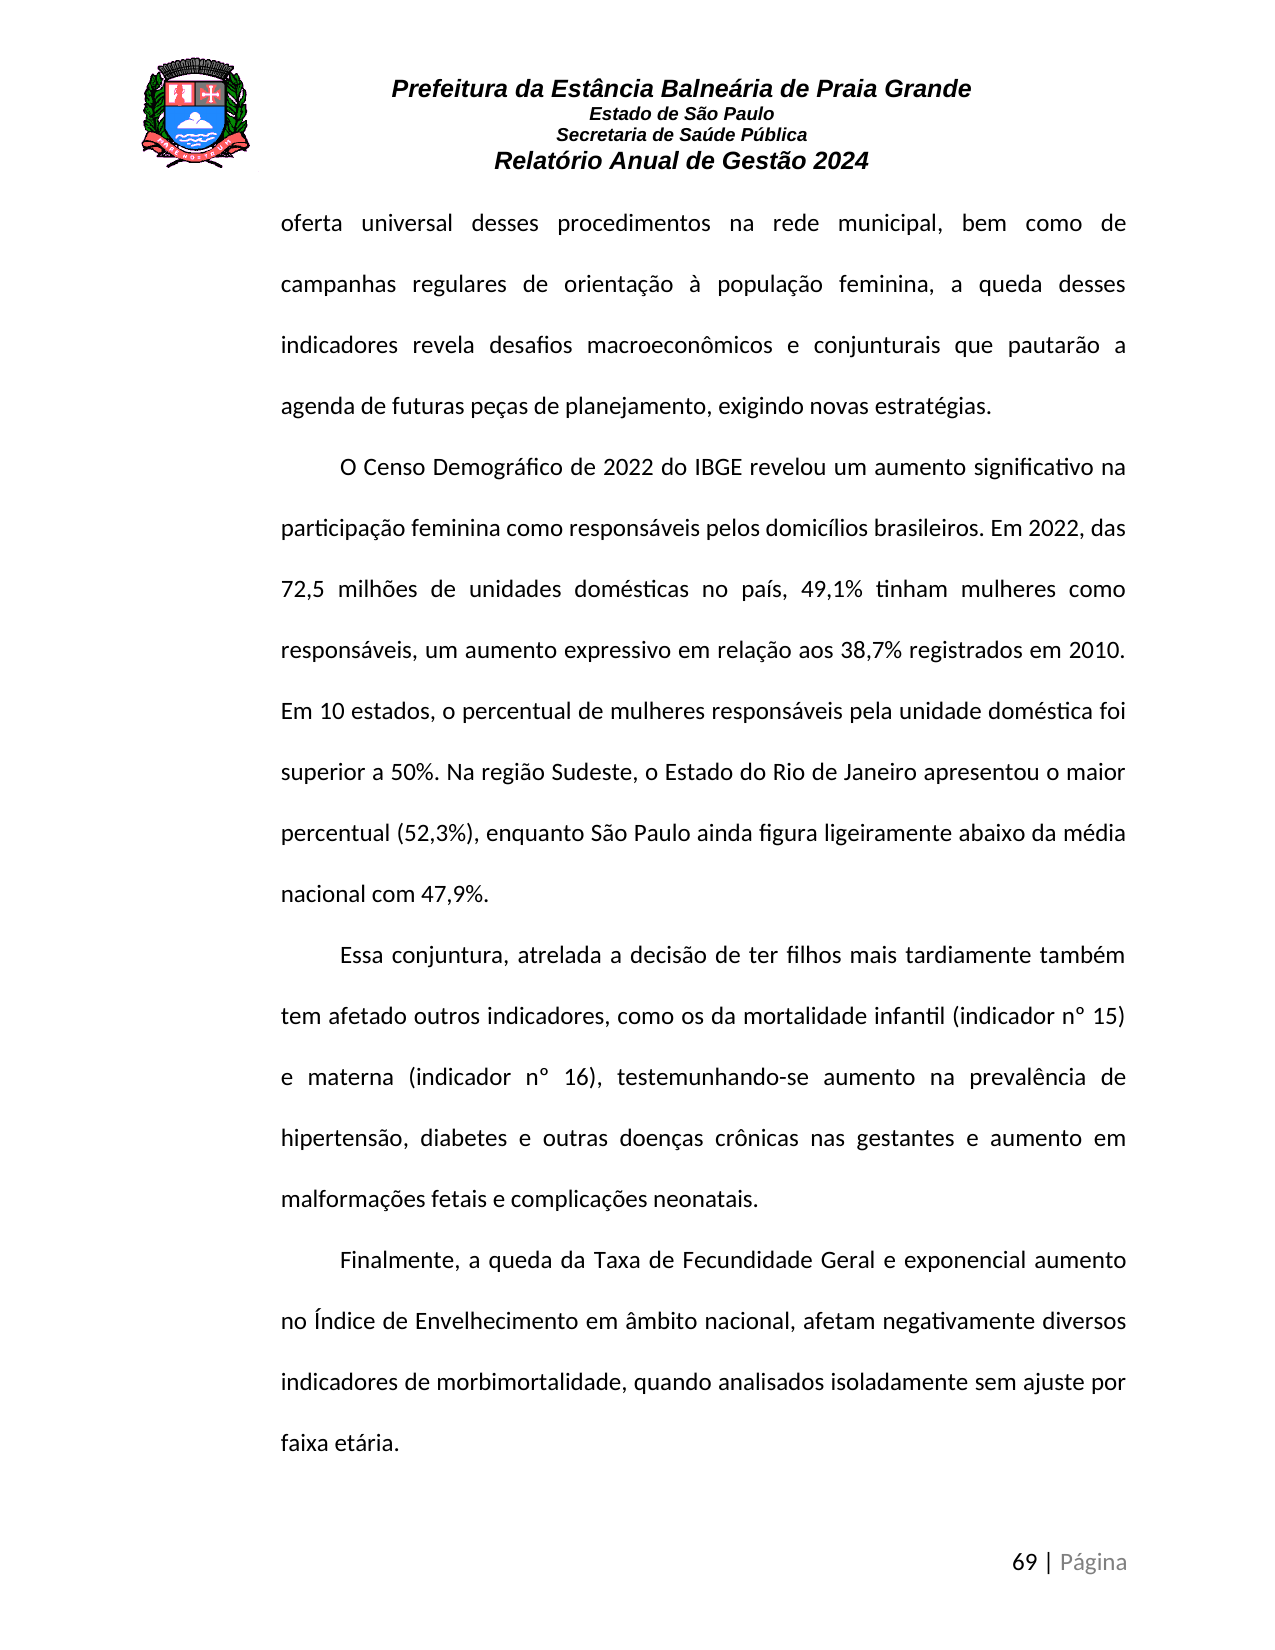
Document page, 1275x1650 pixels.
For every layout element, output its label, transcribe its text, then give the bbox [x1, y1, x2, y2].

text Finalmente, a queda da Taxa de Fecundidade Geral e exponencial aumento no Índice de Envelhecimento em âmbito nacional, afetam negativamente diversos indicadores de morbimortalidade, quando analisados isoladamente sem ajuste por faixa etária. [281, 1244, 1127, 1458]
text oferta universal desses procedimentos na rede municipal, bem como de campanhas regulares de orientação à população feminina, a queda desses indicadores revela desafios macroeconômicos e conjunturais que pautarão a agenda de futuras peças de planejamento, exigindo novas estratégias. [281, 207, 1127, 420]
text O Censo Demográfico de 2022 do IBGE revelou um aumento significativo na participação feminina como responsáveis pelos domicílios brasileiros. Em 2022, das 72,5 milhões de unidades domésticas no país, 49,1% tinham mulheres como responsáveis, um aumento expressivo em relação aos 38,7% registrados em 2010. Em 10 estados, o percentual de mulheres responsáveis pela unidade doméstica foi superior a 50%. Na região Sudeste, o Estado do Rio de Janeiro apresentou o maior percentual (52,3%), enquanto São Paulo ainda figura ligeiramente abaixo da média nacional com 47,9%. [281, 451, 1127, 909]
text Essa conjuntura, atrelada a decisão de ter filhos mais tardiamente também tem afetado outros indicadores, como os da mortalidade infantil (indicador nº 15) e materna (indicador nº 16), testemunhando-se aumento na prevalência de hipertensão, diabetes e outras doenças crônicas nas gestantes e aumento em malformações fetais e complicações neonatais. [281, 939, 1127, 1214]
picture [132, 55, 259, 172]
